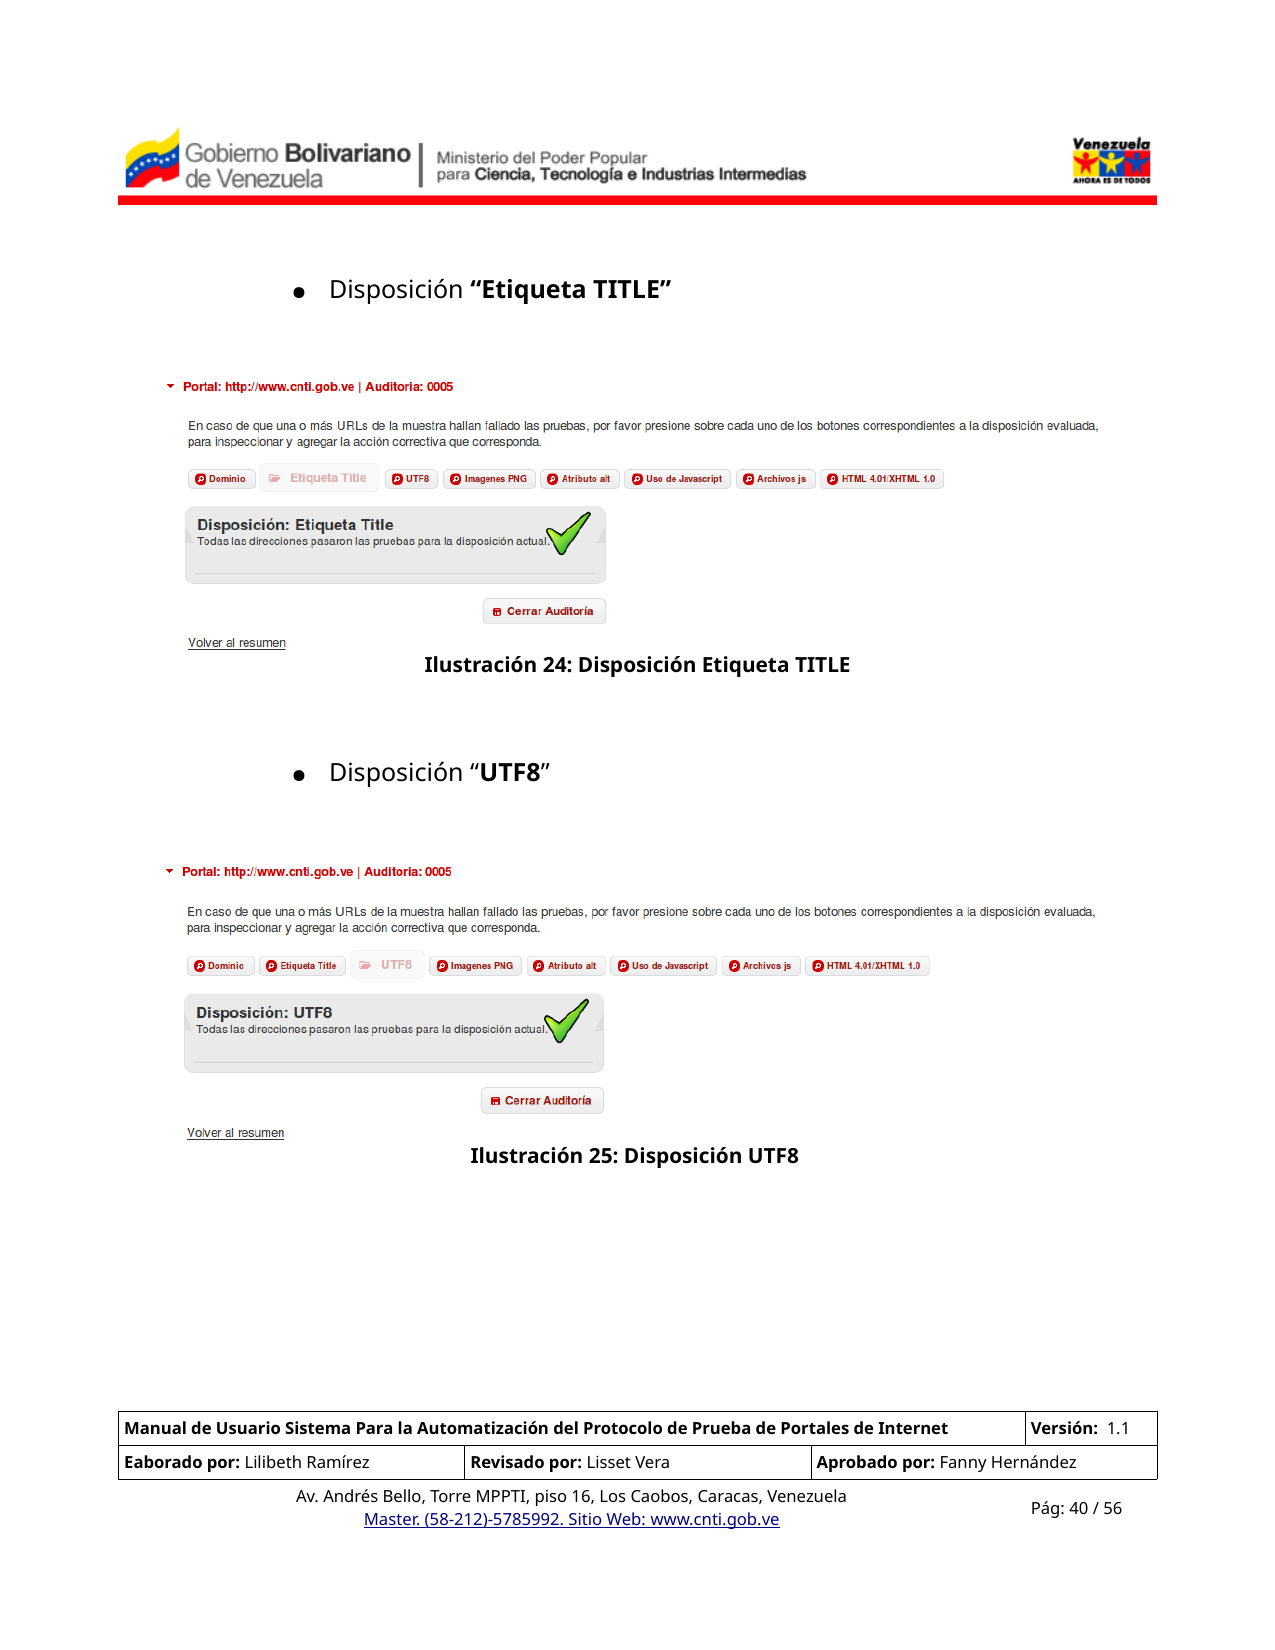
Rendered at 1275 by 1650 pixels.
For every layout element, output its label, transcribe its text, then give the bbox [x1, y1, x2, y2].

picture [118, 119, 1157, 205]
text Ilustración 25: Disposición UTF8 [164, 1141, 1106, 1169]
picture [165, 378, 1102, 651]
list Disposición “Etiqueta TITLE” [291, 272, 1109, 306]
picture [165, 865, 1098, 1141]
text Ilustración 24: Disposición Etiqueta TITLE [164, 651, 1111, 679]
list Disposición “UTF8” [291, 755, 1109, 789]
